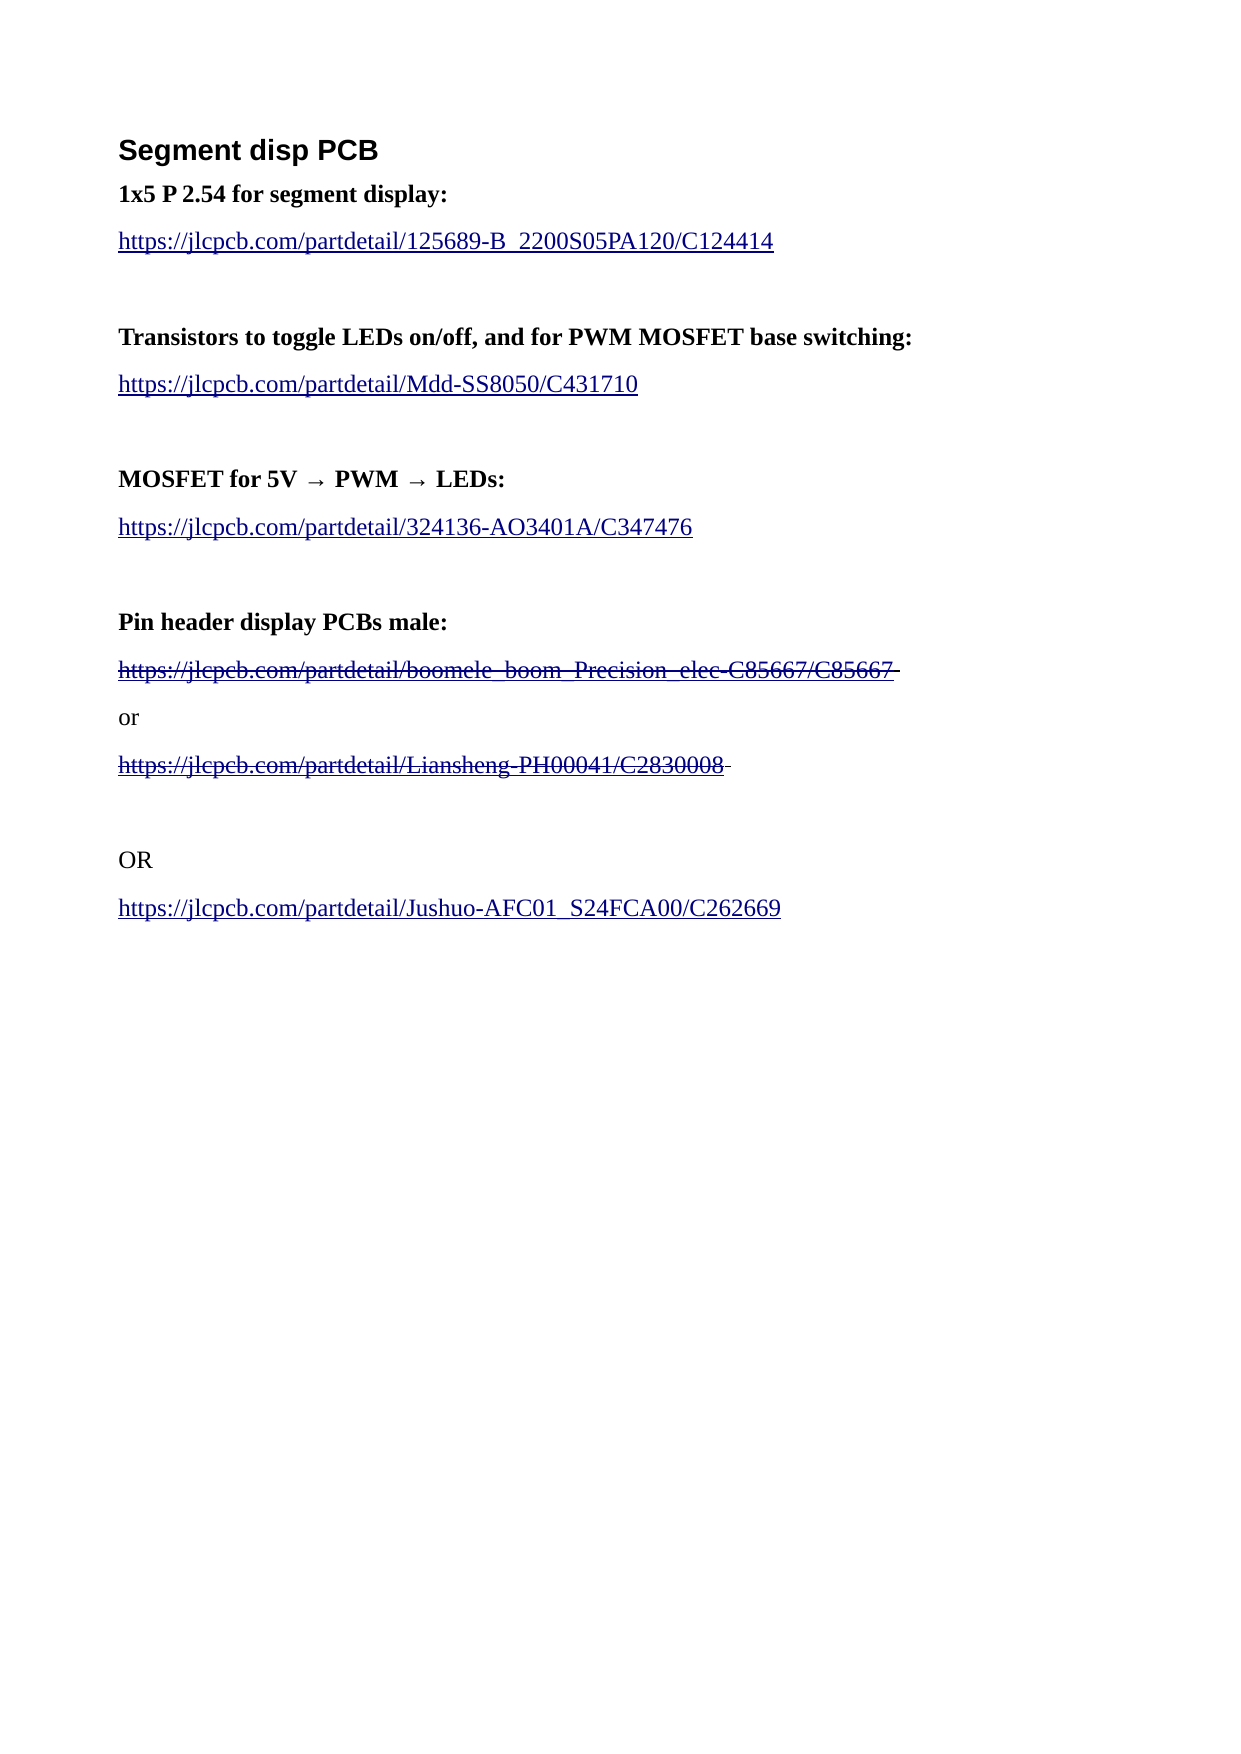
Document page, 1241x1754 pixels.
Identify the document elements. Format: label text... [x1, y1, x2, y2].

text OR [118, 845, 1122, 874]
text 1x5 P 2.54 for segment display: [118, 179, 1122, 207]
text https://jlcpcb.com/partdetail/boomele_boom_Precision_elec-C85667/C85667 [118, 655, 1122, 683]
subtitle Segment disp PCB [118, 133, 1122, 166]
text https://jlcpcb.com/partdetail/Jushuo-AFC01_S24FCA00/C262669 [118, 893, 1122, 922]
text https://jlcpcb.com/partdetail/Liansheng-PH00041/C2830008 [118, 750, 1122, 779]
text https://jlcpcb.com/partdetail/324136-AO3401A/C347476 [118, 512, 1122, 541]
text or [118, 702, 1122, 731]
text Transistors to toggle LEDs on/off, and for PWM MOSFET base switching: [118, 322, 1122, 350]
text https://jlcpcb.com/partdetail/Mdd-SS8050/C431710 [118, 369, 1122, 398]
text MOSFET for 5V → PWM → LEDs: [118, 464, 1122, 493]
text Pin header display PCBs male: [118, 607, 1122, 636]
text https://jlcpcb.com/partdetail/125689-B_2200S05PA120/C124414 [118, 226, 1122, 255]
